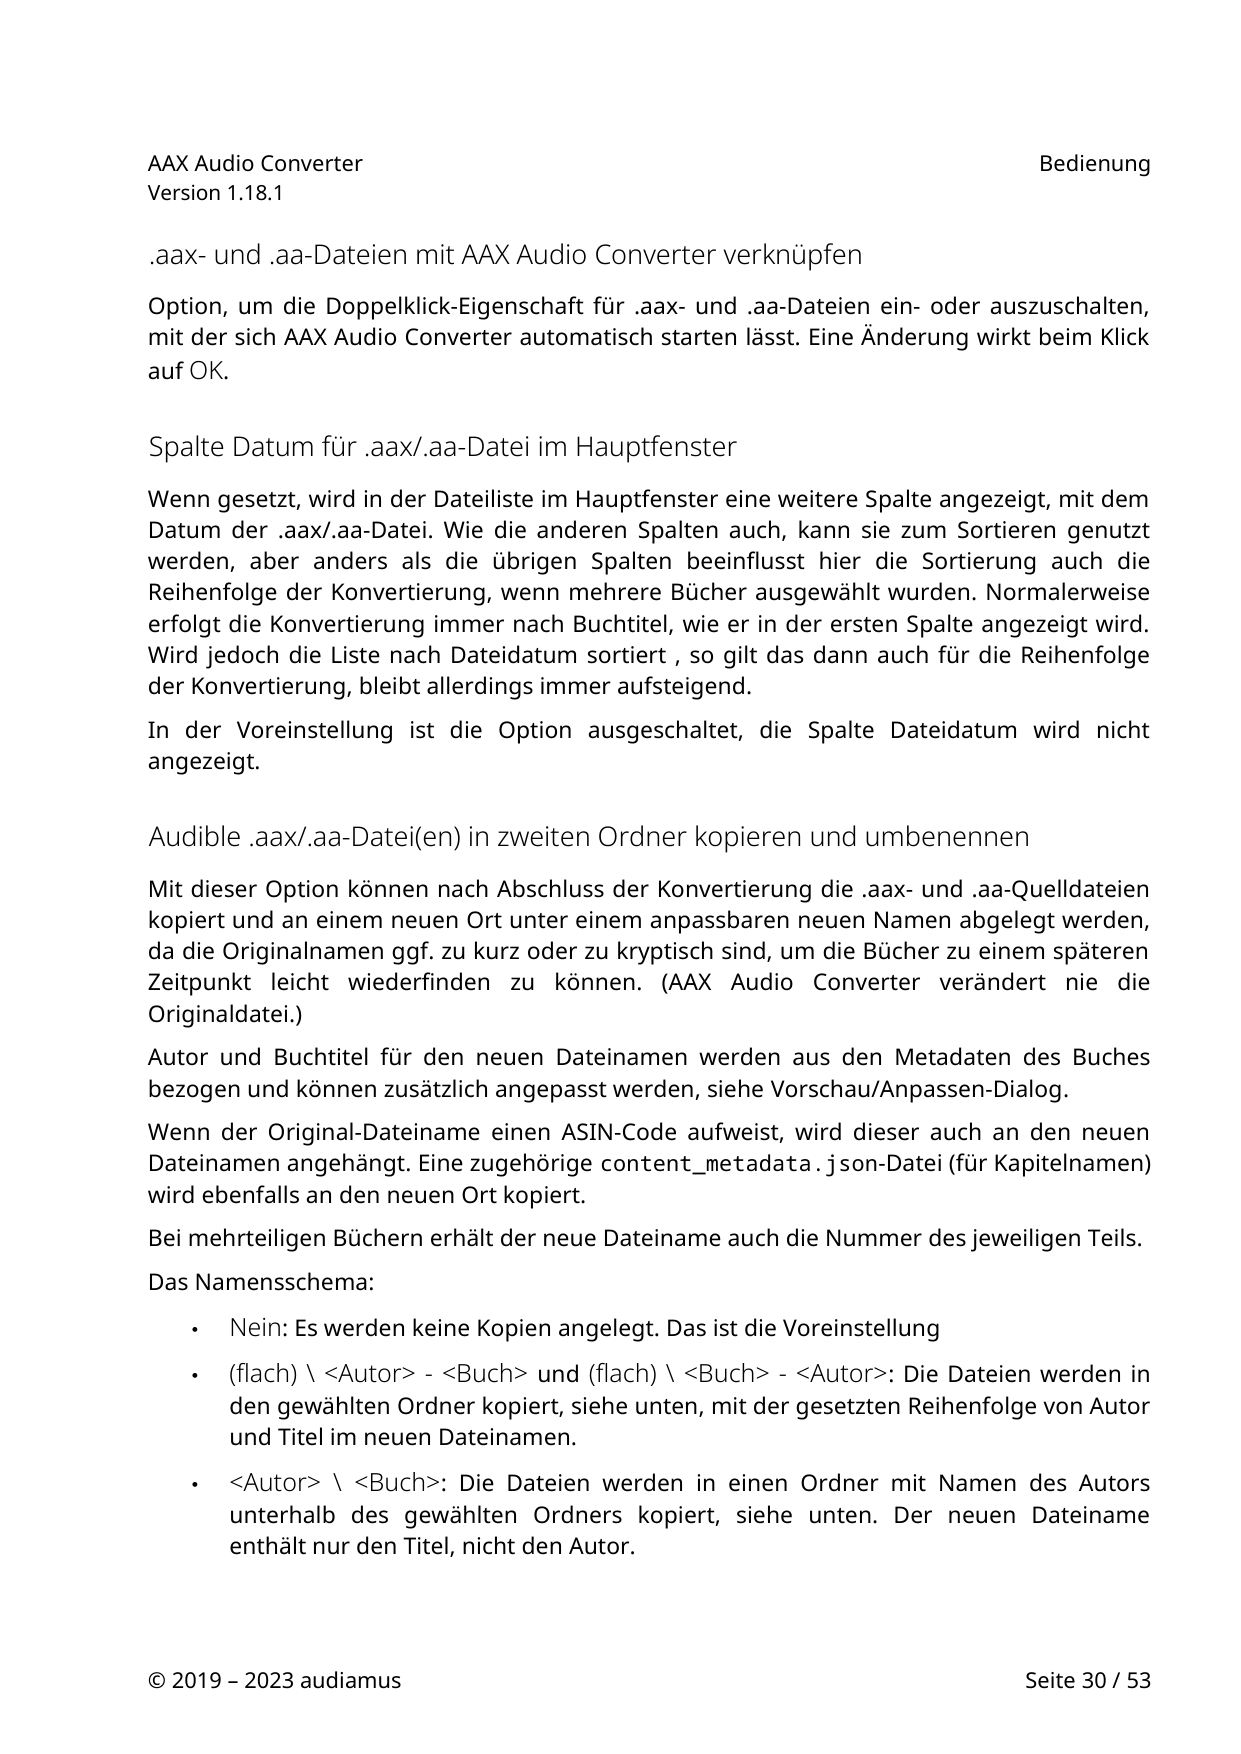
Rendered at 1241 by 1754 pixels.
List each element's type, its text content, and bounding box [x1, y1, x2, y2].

text In der Voreinstellung ist die Option ausgeschaltet, die Spalte Dateidatum wird nicht angezeigt. [148, 714, 1152, 776]
list <Autor> \ <Buch>: Die Dateien werden in einen Ordner mit Namen des Autors unterhalb des gewählten Ordners kopiert, siehe unten. Der neuen Dateiname enthält nur den Titel, nicht den Autor. [192, 1465, 1152, 1561]
subtitle Spalte Datum für .aax/.aa-Datei im Hauptfenster [142, 428, 1152, 465]
text Autor und Buchtitel für den neuen Dateinamen werden aus den Metadaten des Buches bezogen und können zusätzlich angepasst werden, siehe Vorschau/Anpassen-Dialog. [148, 1041, 1152, 1104]
text Wenn gesetzt, wird in der Dateiliste im Hauptfenster eine weitere Spalte angezeigt, mit dem Datum der .aax/.aa-Datei. Wie die anderen Spalten auch, kann sie zum Sortieren genutzt werden, aber anders als die übrigen Spalten beeinflusst hier die Sortierung auch die Reihenfolge der Konvertierung, wenn mehrere Bücher ausgewählt wurden. Normalerweise erfolgt die Konvertierung immer nach Buchtitel, wie er in der ersten Spalte angezeigt wird. Wird jedoch die Liste nach Dateidatum sortiert , so gilt das dann auch für die Reihenfolge der Konvertierung, bleibt allerdings immer aufsteigend. [148, 483, 1152, 701]
subtitle Audible .aax/.aa-Datei(en) in zweiten Ordner kopieren und umbenennen [142, 818, 1152, 855]
text Mit dieser Option können nach Abschluss der Konvertierung die .aax- und .aa-Quelldateien kopiert und an einem neuen Ort unter einem anpassbaren neuen Namen abgelegt werden, da die Originalnamen ggf. zu kurz oder zu kryptisch sind, um die Bücher zu einem späteren Zeitpunkt leicht wiederfinden zu können. (AAX Audio Converter verändert nie die Originaldatei.) [148, 873, 1152, 1029]
subtitle .aax- und .aa-Dateien mit AAX Audio Converter verknüpfen [142, 235, 1152, 272]
text Wenn der Original-Dateiname einen ASIN-Code aufweist, wird dieser auch an den neuen Dateinamen angehängt. Eine zugehörige content_metadata.json-Datei (für Kapitelnamen) wird ebenfalls an den neuen Ort kopiert. [148, 1116, 1152, 1210]
list Nein: Es werden keine Kopien angelegt. Das ist die Voreinstellung [192, 1309, 1152, 1343]
text Das Namensschema: [148, 1266, 1152, 1297]
text Option, um die Doppelklick-Eigenschaft für .aax- und .aa-Dateien ein- oder auszuschalten, mit der sich AAX Audio Converter automatisch starten lässt. Eine Änderung wirkt beim Klick auf OK. [148, 290, 1152, 386]
text Bei mehrteiligen Büchern erhält der neue Dateiname auch die Nummer des jeweiligen Teils. [148, 1222, 1152, 1253]
list (flach) \ <Autor> - <Buch> und (flach) \ <Buch> - <Autor>: Die Dateien werden in den gewählten Ordner kopiert, siehe unten, mit der gesetzten Reihenfolge von Autor und Titel im neuen Dateinamen. [192, 1356, 1152, 1452]
